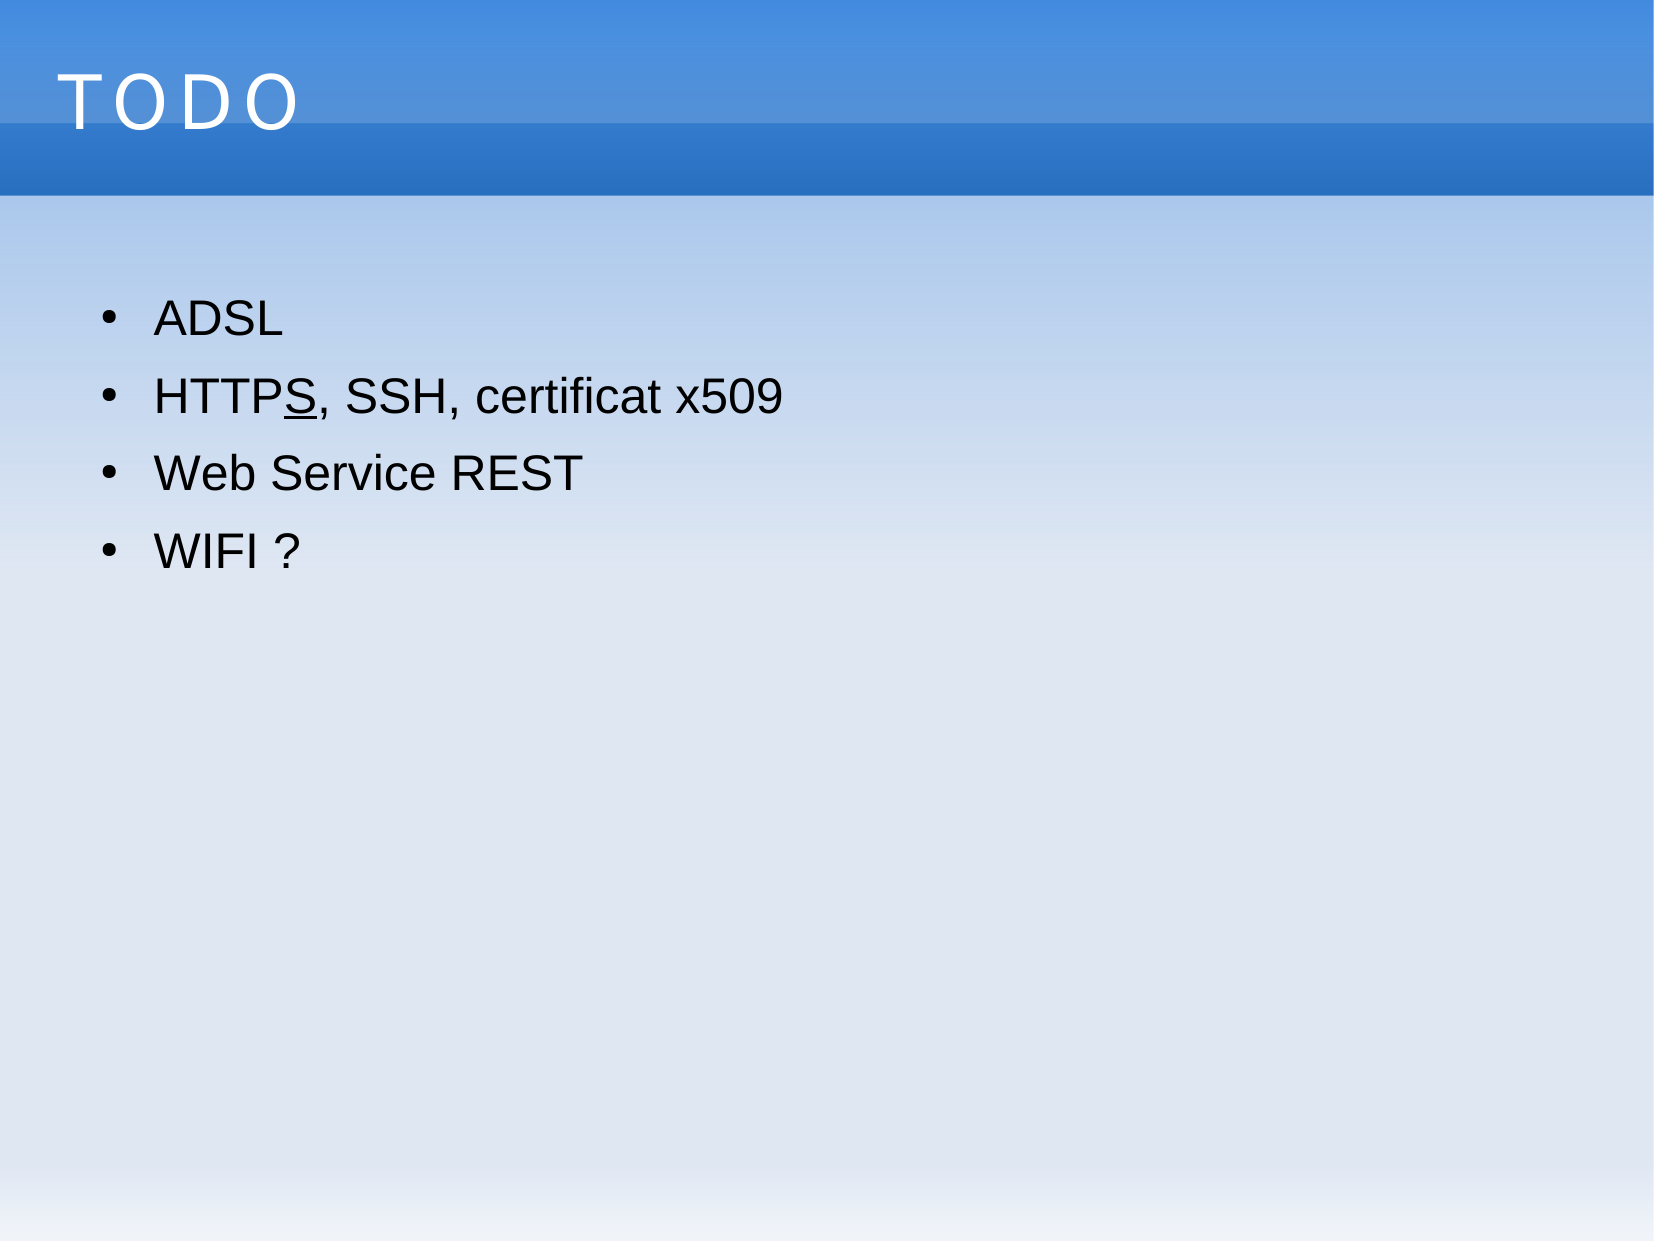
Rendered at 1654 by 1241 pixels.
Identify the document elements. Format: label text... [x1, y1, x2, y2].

picture [0, 0, 1654, 1241]
list ADSL HTTPS, SSH, certificat x509 Web Service REST WIFI ? [82, 290, 1571, 1109]
title TODO [59, 29, 1270, 178]
